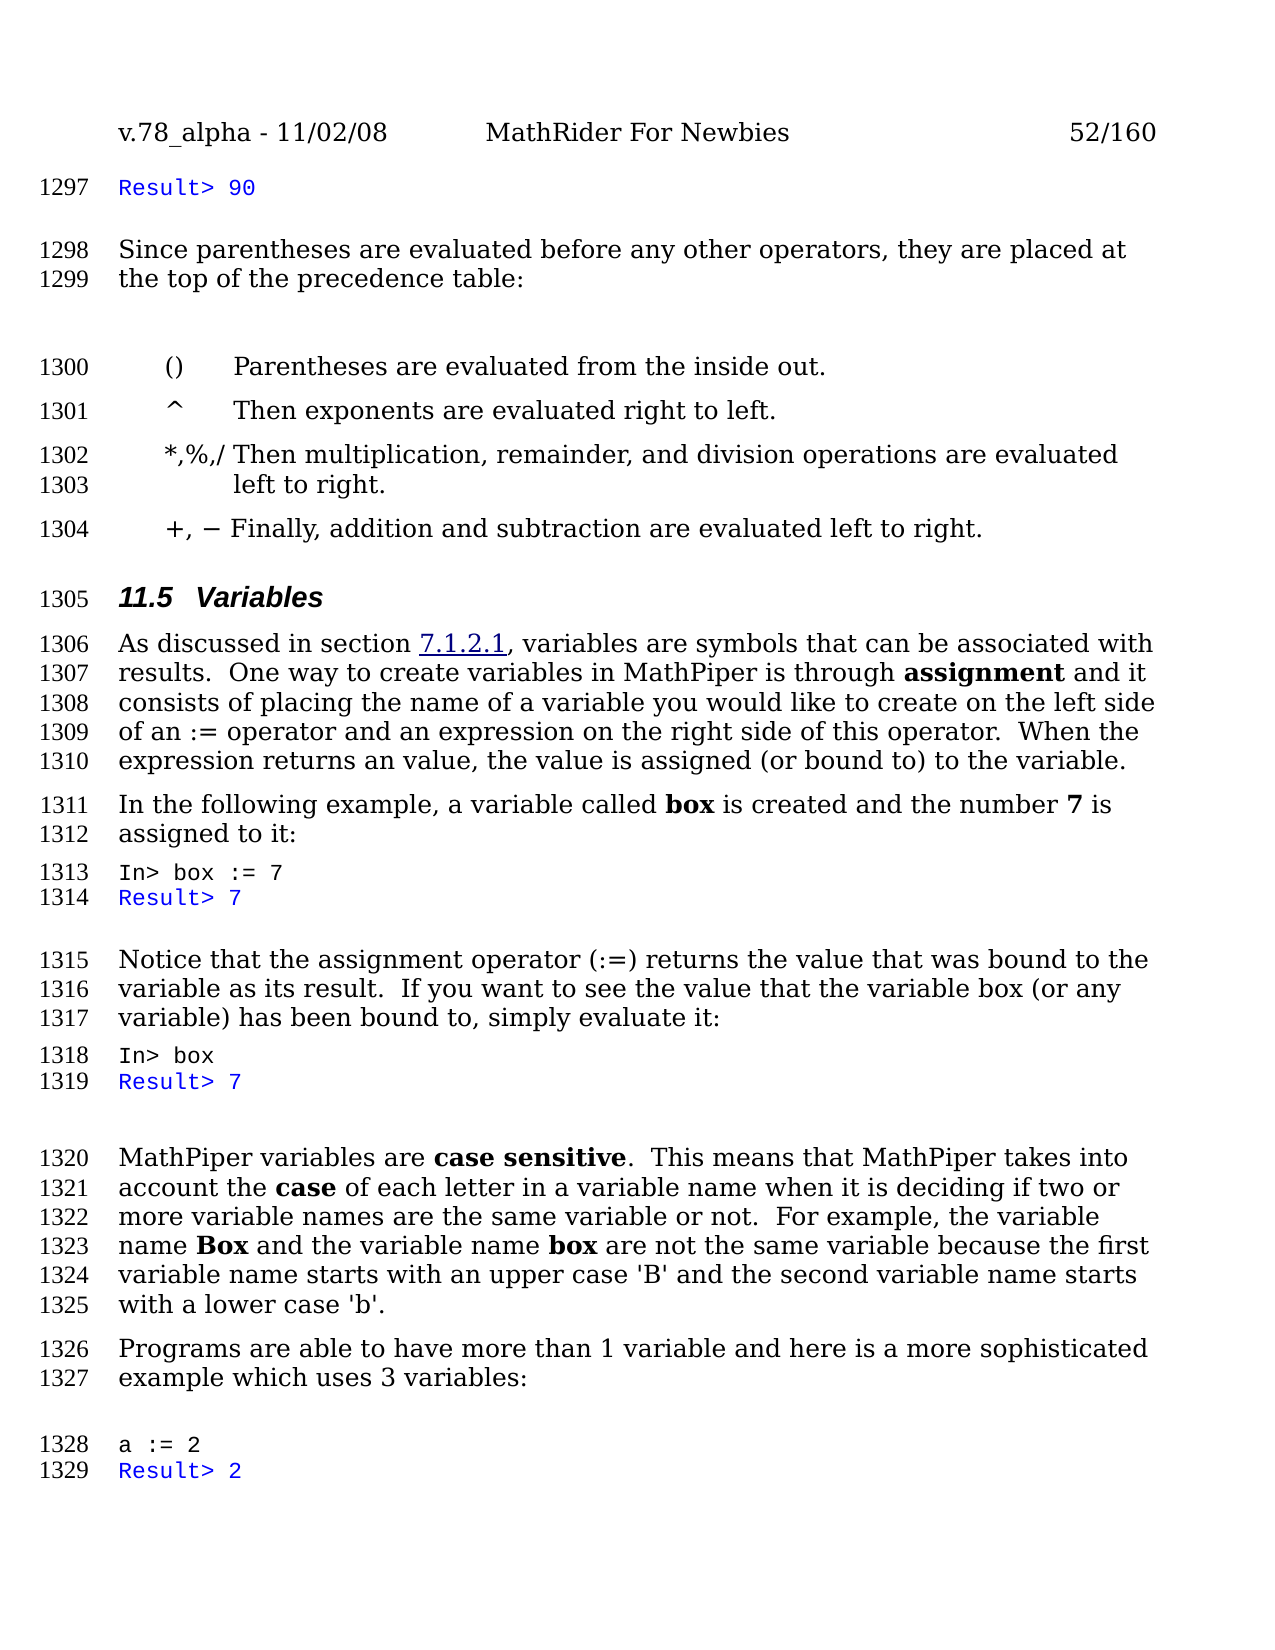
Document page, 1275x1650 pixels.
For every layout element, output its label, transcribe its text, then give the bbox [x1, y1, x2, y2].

text In> box [118, 1044, 1157, 1070]
text ^ Then exponents are evaluated right to left. [164, 397, 1157, 426]
text In the following example, a variable called box is created and the number 7 is assigned to it: [118, 790, 1157, 849]
subtitle Variables [118, 580, 1157, 614]
text +, − Finally, addition and subtraction are evaluated left to right. [164, 514, 1157, 543]
text MathPiper variables are case sensitive. This means that MathPiper takes into account the case of each letter in a variable name when it is deciding if two or more variable names are the same variable or not. For example, the variable name Box and the variable name box are not the same variable because the first variable name starts with an upper case 'B' and the second variable name starts with a lower case 'b'. [118, 1143, 1157, 1319]
text Result> 7 [118, 1070, 1157, 1096]
text a := 2 [118, 1433, 1157, 1459]
text Result> 7 [118, 887, 1157, 913]
text Result> 2 [118, 1459, 1157, 1485]
text Notice that the assignment operator (:=) returns the value that was bound to the variable as its result. If you want to see the value that the variable box (or any variable) has been bound to, simply evaluate it: [118, 945, 1157, 1032]
text Result> 90 [118, 177, 1157, 203]
text As discussed in section 7.1.2.1, variables are symbols that can be associated with results. One way to create variables in MathPiper is through assignment and it consists of placing the name of a variable you would like to create on the left side of an := operator and an expression on the right side of this operator. When the expression returns an value, the value is assigned (or bound to) to the variable. [118, 629, 1157, 775]
text *,%,/ Then multiplication, remainder, and division operations are evaluated left to right. [164, 441, 1157, 499]
text In> box := 7 [118, 861, 1157, 887]
text () Parentheses are evaluated from the inside out. [164, 352, 1157, 382]
text Programs are able to have more than 1 variable and here is a more sophisticated example which uses 3 variables: [118, 1334, 1157, 1392]
text Since parentheses are evaluated before any other operators, they are placed at the top of the precedence table: [118, 235, 1157, 293]
